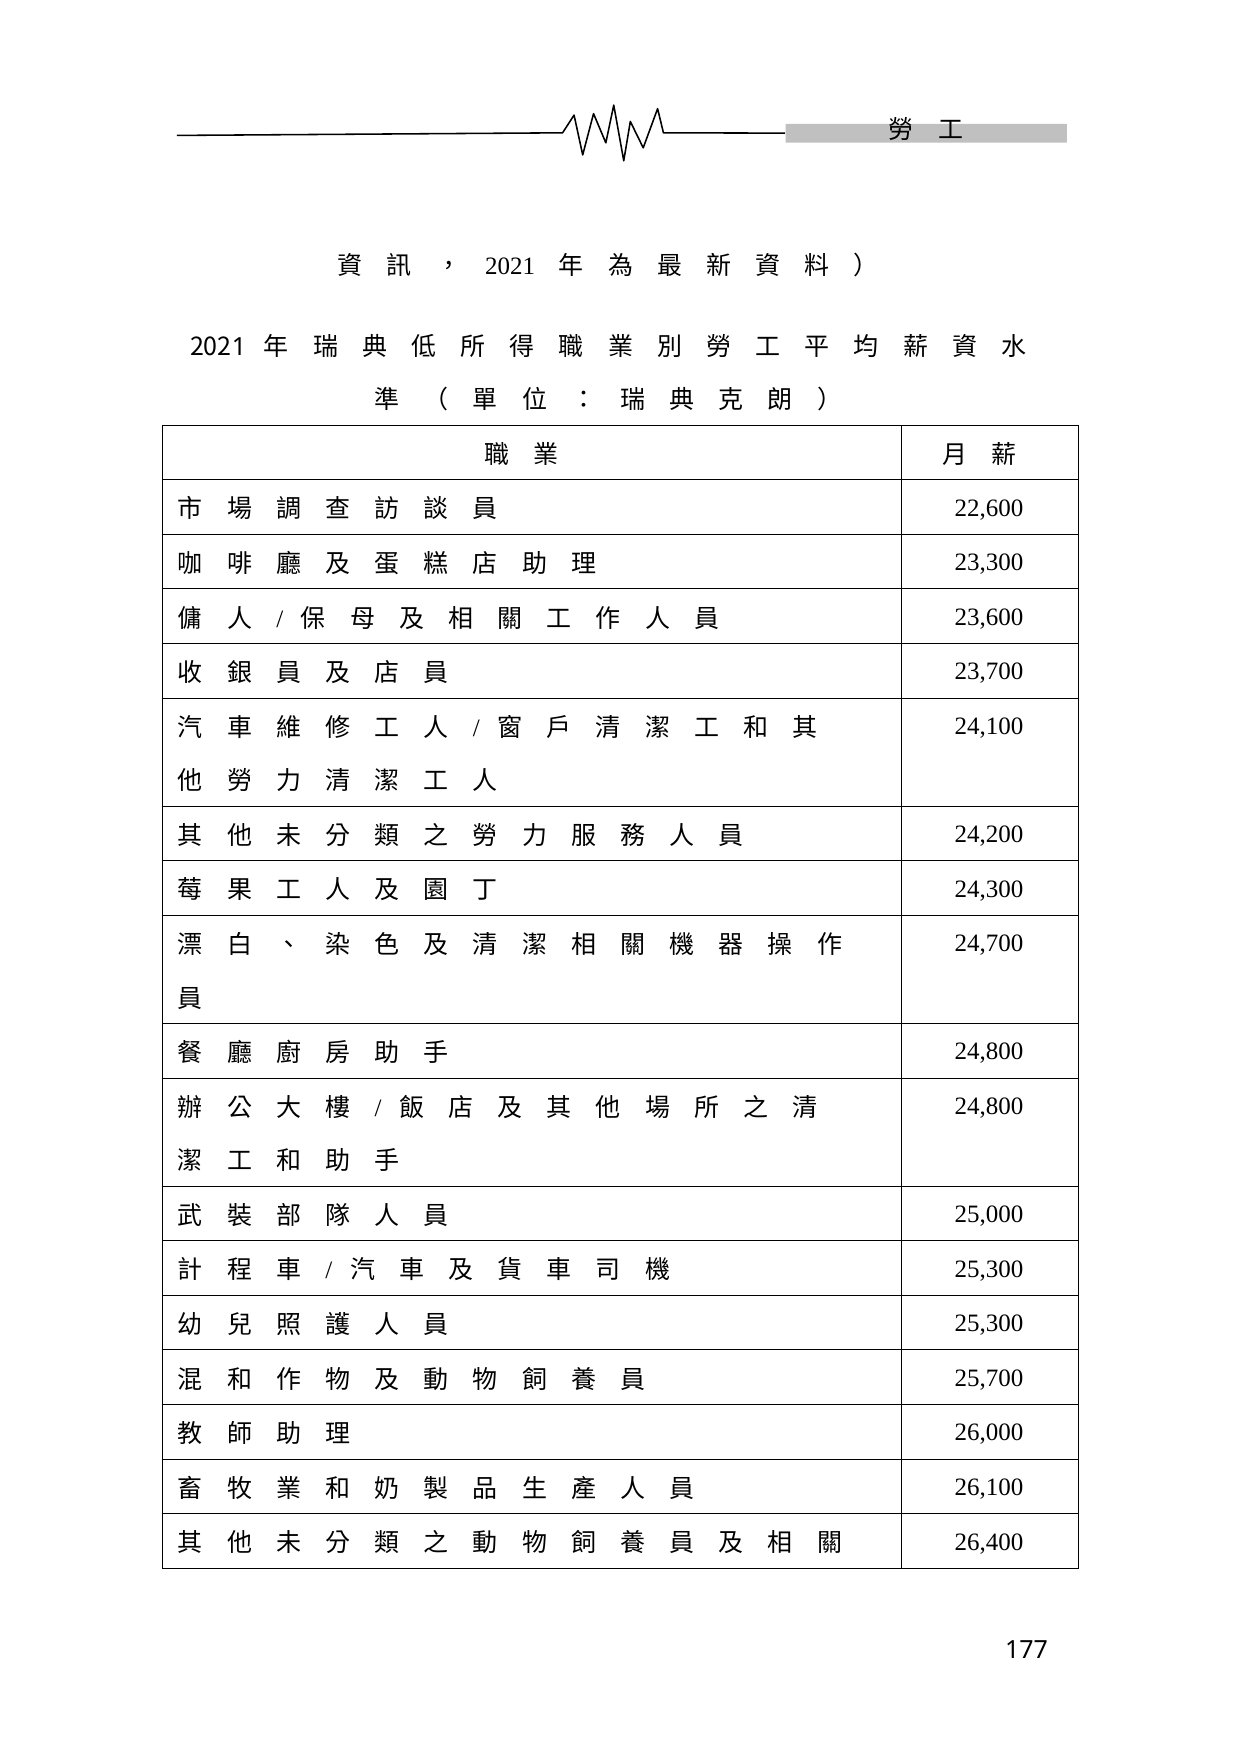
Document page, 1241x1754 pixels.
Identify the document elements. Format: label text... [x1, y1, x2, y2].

table_cell 其他未分類之勞力服務人員 [163, 807, 901, 860]
table_cell 收銀員及店員 [163, 644, 901, 697]
table_cell 26,000 [902, 1405, 1078, 1458]
table_cell 26,400 [902, 1514, 1078, 1568]
table_cell 25,000 [902, 1187, 1078, 1240]
table_cell 24,800 [902, 1024, 1078, 1077]
table_cell 汽車維修工人/窗戶清潔工和其他勞力清潔工人 [163, 699, 901, 806]
table_header 月薪 [902, 426, 1078, 479]
table_cell 23,700 [902, 644, 1078, 697]
table_cell 混和作物及動物飼養員 [163, 1350, 901, 1404]
table_cell 22,600 [902, 480, 1078, 534]
table_cell 計程車/汽車及貨車司機 [163, 1241, 901, 1295]
table_cell 咖啡廳及蛋糕店助理 [163, 535, 901, 588]
table_cell 餐廳廚房助手 [163, 1024, 901, 1077]
table_cell 幼兒照護人員 [163, 1296, 901, 1349]
table_cell 教師助理 [163, 1405, 901, 1458]
table_cell 24,200 [902, 807, 1078, 860]
table_cell 武裝部隊人員 [163, 1187, 901, 1240]
table_cell 25,700 [902, 1350, 1078, 1404]
table_cell 其他未分類之動物飼養員及相關 [163, 1514, 901, 1568]
table_cell 莓果工人及園丁 [163, 861, 901, 915]
table_cell 25,300 [902, 1296, 1078, 1349]
table_cell 26,100 [902, 1460, 1078, 1513]
table_cell 漂白、染色及清潔相關機器操作員 [163, 916, 901, 1023]
table_cell 24,300 [902, 861, 1078, 915]
table_header 職業 [163, 426, 901, 479]
table_cell 24,700 [902, 916, 1078, 1023]
table_cell 傭人/保母及相關工作人員 [163, 589, 901, 643]
text 2021年瑞典低所得職業別勞工平均薪資水準（單位：瑞典克朗） [178, 317, 1063, 424]
table_cell 25,300 [902, 1241, 1078, 1295]
text 資訊，2021年為最新資料） [178, 237, 1063, 291]
table_cell 24,100 [902, 699, 1078, 806]
table_cell 24,800 [902, 1079, 1078, 1186]
table_cell 23,600 [902, 589, 1078, 643]
table_cell 畜牧業和奶製品生產人員 [163, 1460, 901, 1513]
table_cell 23,300 [902, 535, 1078, 588]
table_cell 市場調查訪談員 [163, 480, 901, 534]
table_cell 辦公大樓/飯店及其他場所之清潔工和助手 [163, 1079, 901, 1186]
